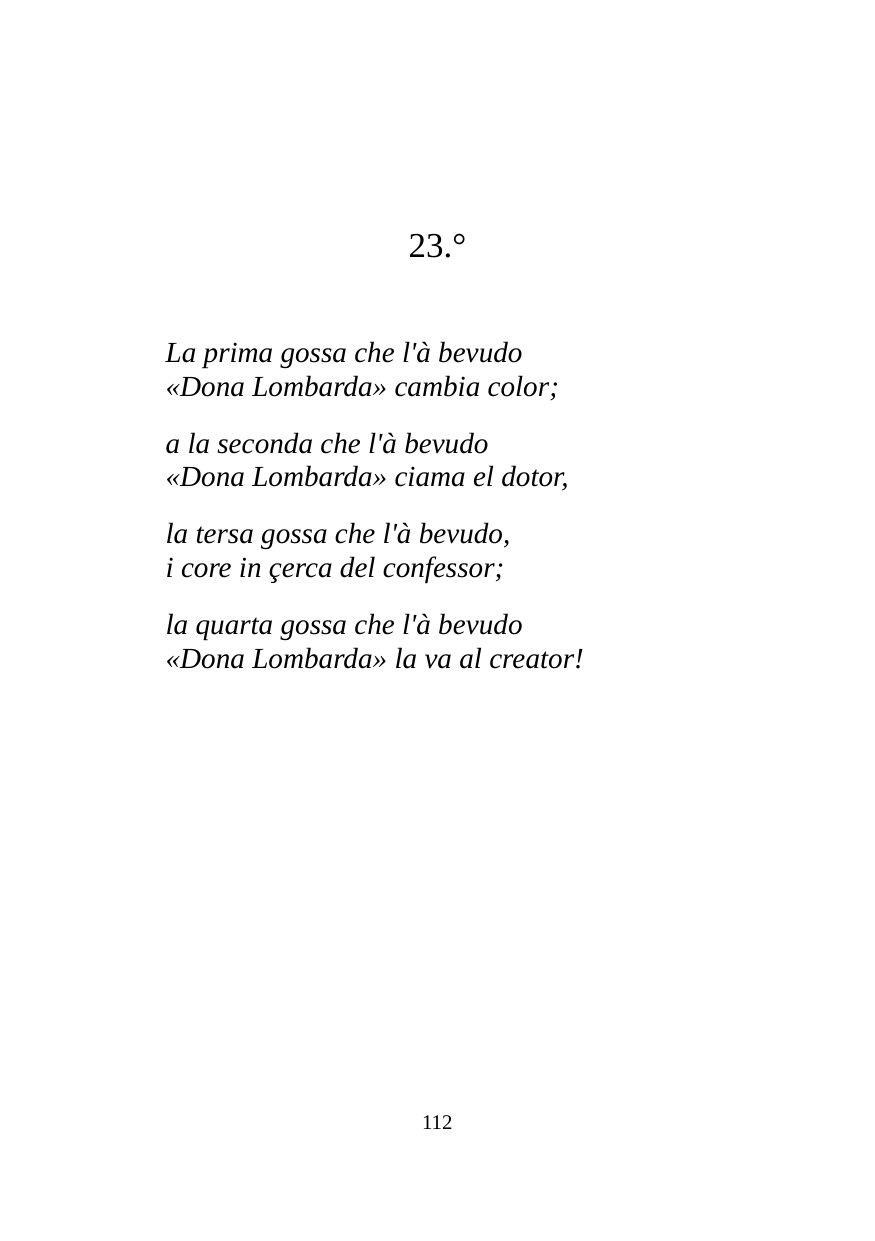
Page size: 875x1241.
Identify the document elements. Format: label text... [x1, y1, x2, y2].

text la tersa gossa che l'à bevudo, i core in çerca del confessor; [165, 517, 768, 584]
text a la seconda che l'à bevudo «Dona Lombarda» ciama el dotor, [165, 426, 768, 493]
subtitle 23.° [106, 224, 768, 264]
text la quarta gossa che l'à bevudo «Dona Lombarda» la va al creator! [165, 607, 768, 674]
text La prima gossa che l'à bevudo «Dona Lombarda» cambia color; [165, 335, 768, 402]
